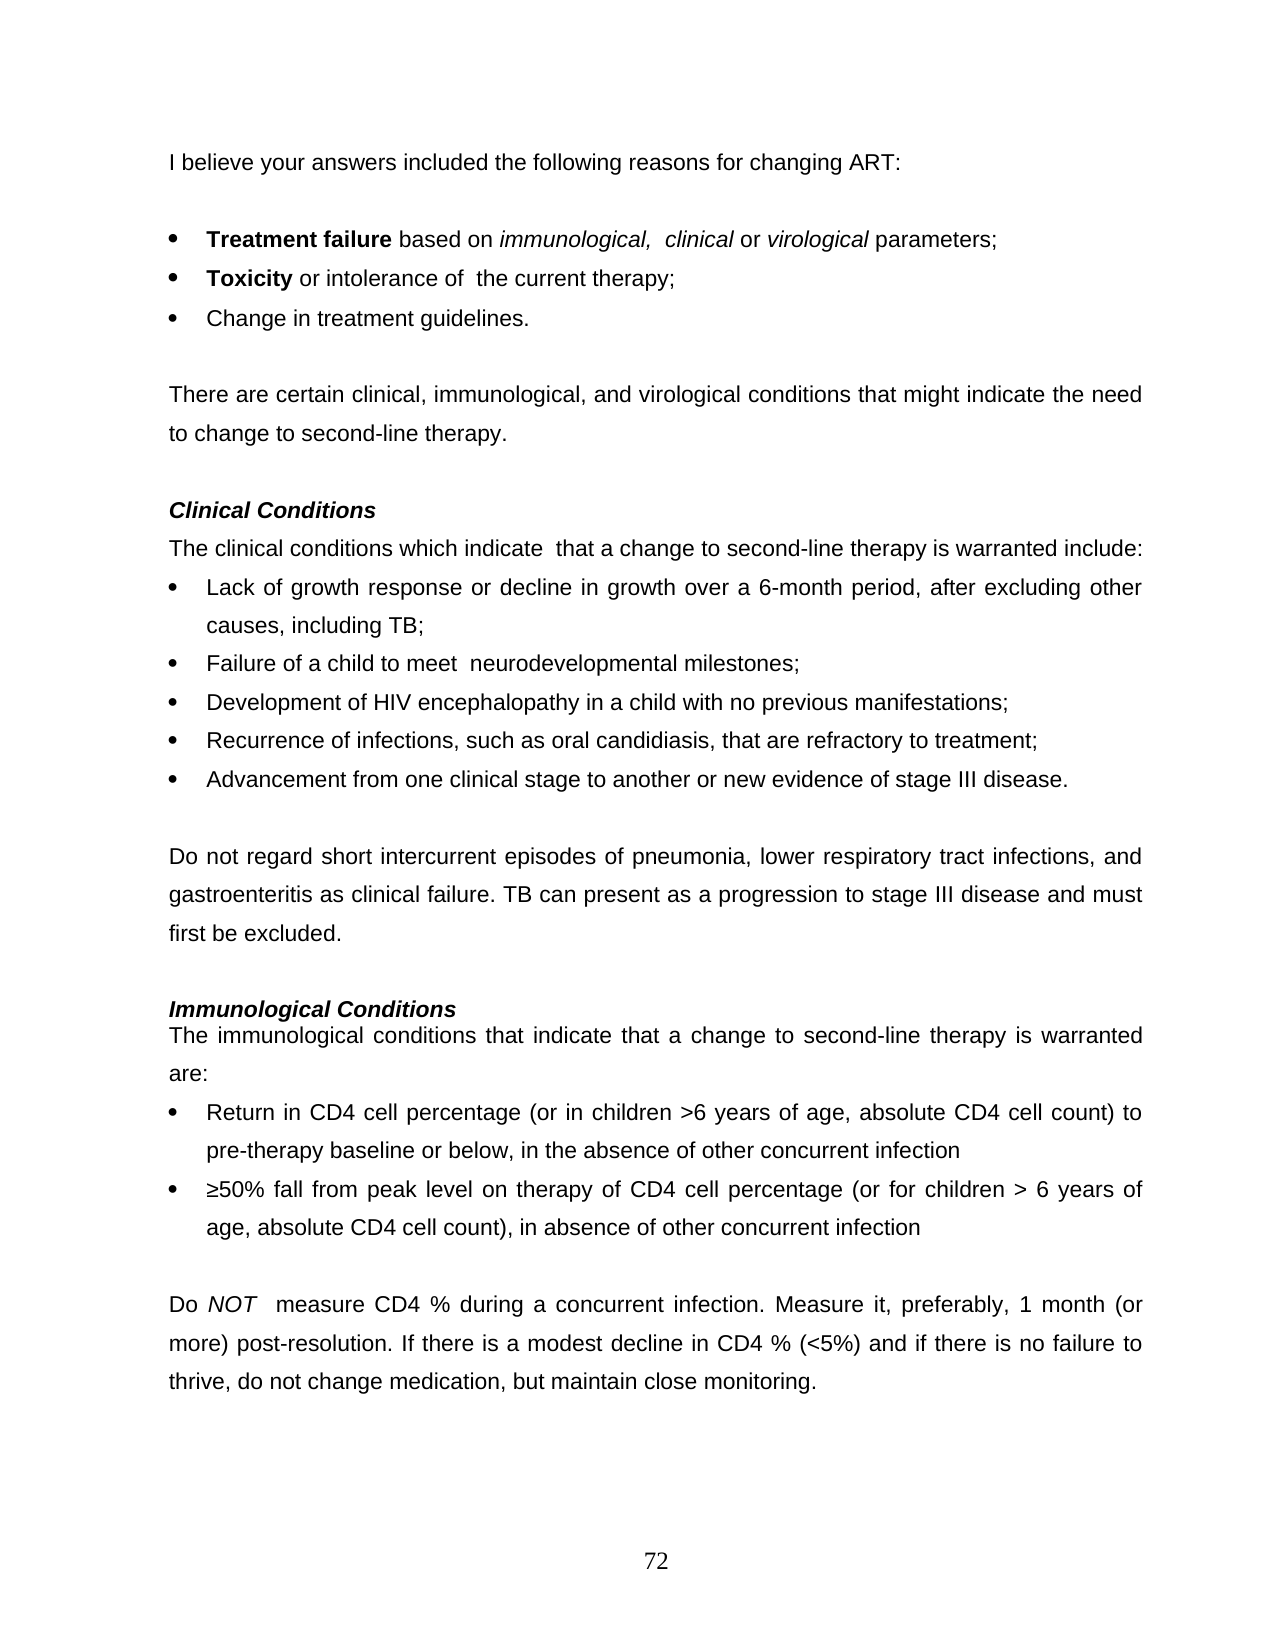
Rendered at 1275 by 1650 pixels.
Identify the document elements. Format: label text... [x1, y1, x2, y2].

list Lack of growth response or decline in growth over a 6-month period, after excluding other causes, including TB; [169, 574, 1144, 638]
text The immunological conditions that indicate that a change to second-line therapy is warranted are: [169, 1023, 1144, 1087]
text Immunological Conditions [169, 997, 1144, 1023]
list Advancement from one clinical stage to another or new evidence of stage III disease. [169, 766, 1144, 792]
text I believe your answers included the following reasons for changing ART: [169, 150, 1144, 176]
list ≥50% fall from peak level on therapy of CD4 cell percentage (or for children > 6 years of age, absolute CD4 cell count), in absence of other concurrent infection [169, 1176, 1144, 1241]
text Clinical Conditions [169, 497, 1144, 523]
list Toxicity or intolerance of the current therapy; [169, 266, 1144, 292]
text There are certain clinical, immunological, and virological conditions that might indicate the need to change to second-line therapy. [169, 382, 1144, 446]
list Development of HIV encephalopathy in a child with no previous manifestations; [169, 689, 1144, 715]
text Do NOT measure CD4 % during a concurrent infection. Measure it, preferably, 1 month (or more) post-resolution. If there is a modest decline in CD4 % (<5%) and if there is no failure to thrive, do not change medication, but maintain close monitoring. [169, 1292, 1144, 1394]
text Do not regard short intercurrent episodes of pneumonia, lower respiratory tract infections, and gastroenteritis as clinical failure. TB can present as a progression to stage III disease and must first be excluded. [169, 843, 1144, 946]
list Recurrence of infections, such as oral candidiasis, that are refractory to treatment; [169, 728, 1144, 754]
list Change in treatment guidelines. [169, 305, 1144, 331]
list Treatment failure based on immunological, clinical or virological parameters; [169, 227, 1144, 253]
text The clinical conditions which indicate that a change to second-line therapy is warranted include: [169, 536, 1144, 561]
list Failure of a child to meet neurodevelopmental milestones; [169, 651, 1144, 677]
list Return in CD4 cell percentage (or in children >6 years of age, absolute CD4 cell count) to pre-therapy baseline or below, in the absence of other concurrent infection [169, 1099, 1144, 1164]
